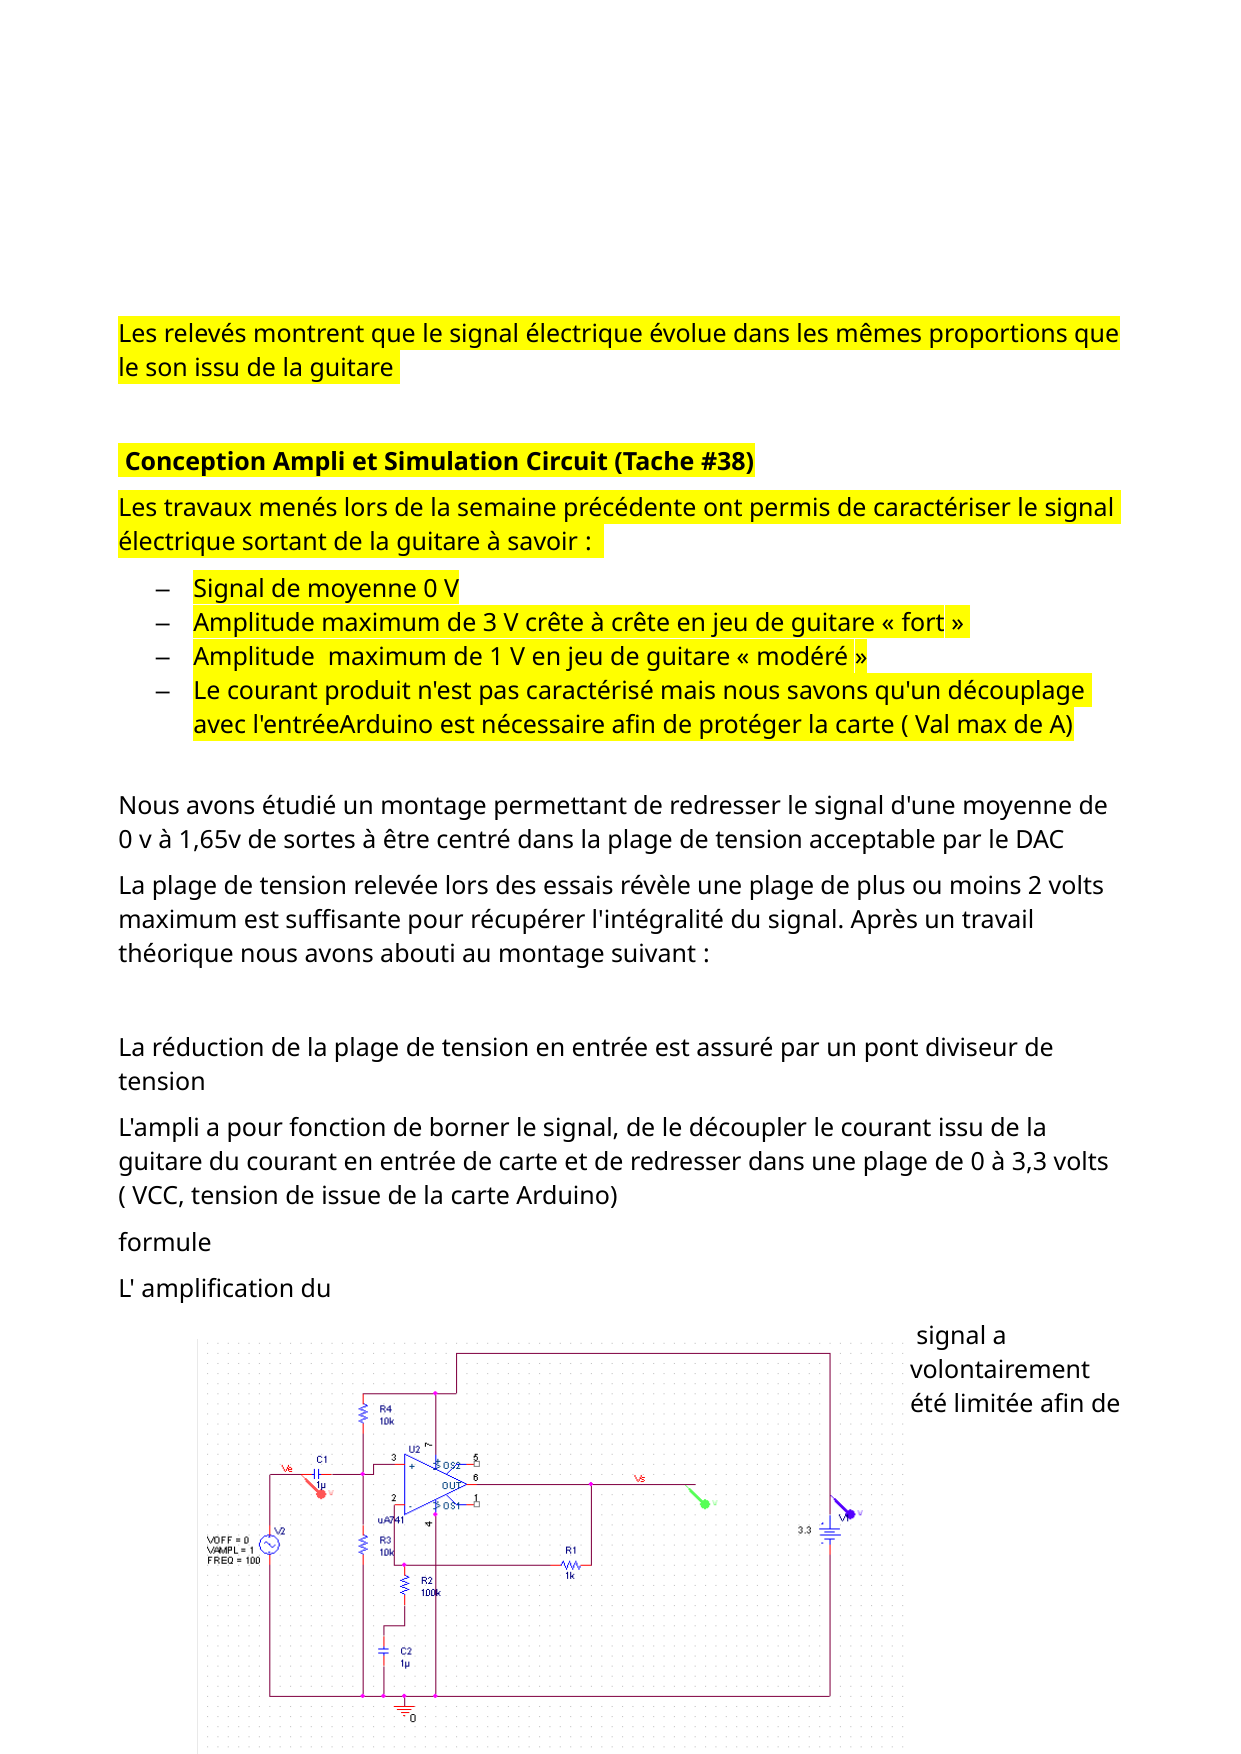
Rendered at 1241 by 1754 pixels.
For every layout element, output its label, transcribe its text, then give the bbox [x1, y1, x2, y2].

text Les travaux menés lors de la semaine précédente ont permis de caractériser le signal électrique sortant de la guitare à savoir : [118, 490, 1122, 558]
picture [197, 1339, 363, 1754]
text formule [118, 1224, 1122, 1258]
list Amplitude maximum de 1 V en jeu de guitare « modéré » [156, 638, 1122, 673]
text Les relevés montrent que le signal électrique évolue dans les mêmes proportions que le son issu de la guitare [118, 316, 1122, 384]
text L'ampli a pour fonction de borner le signal, de le découpler le courant issu de la guitare du courant en entrée de carte et de redresser dans une plage de 0 à 3,3 volts ( VCC, tension de issue de la carte Arduino) [118, 1110, 1122, 1212]
text La plage de tension relevée lors des essais révèle une plage de plus ou moins 2 volts maximum est suffisante pour récupérer l'intégralité du signal. Après un travail théorique nous avons abouti au montage suivant : [118, 868, 1122, 970]
text L' amplification du [118, 1271, 1122, 1305]
text signal a volontairement été limitée afin de [118, 1318, 1122, 1420]
text Nous avons étudié un montage permettant de redresser le signal d'une moyenne de 0 v à 1,65v de sortes à être centré dans la plage de tension acceptable par le DAC [118, 787, 1122, 855]
text La réduction de la plage de tension en entrée est assuré par un pont diviseur de tension [118, 1029, 1122, 1097]
list Signal de moyenne 0 V [156, 570, 1122, 604]
list Le courant produit n'est pas caractérisé mais nous savons qu'un découplage avec l'entréeArduino est nécessaire afin de protéger la carte ( Val max de A) [156, 673, 1122, 741]
list Amplitude maximum de 3 V crête à crête en jeu de guitare « fort » [156, 604, 1122, 638]
text Conception Ampli et Simulation Circuit (Tache #38) [118, 443, 1122, 477]
